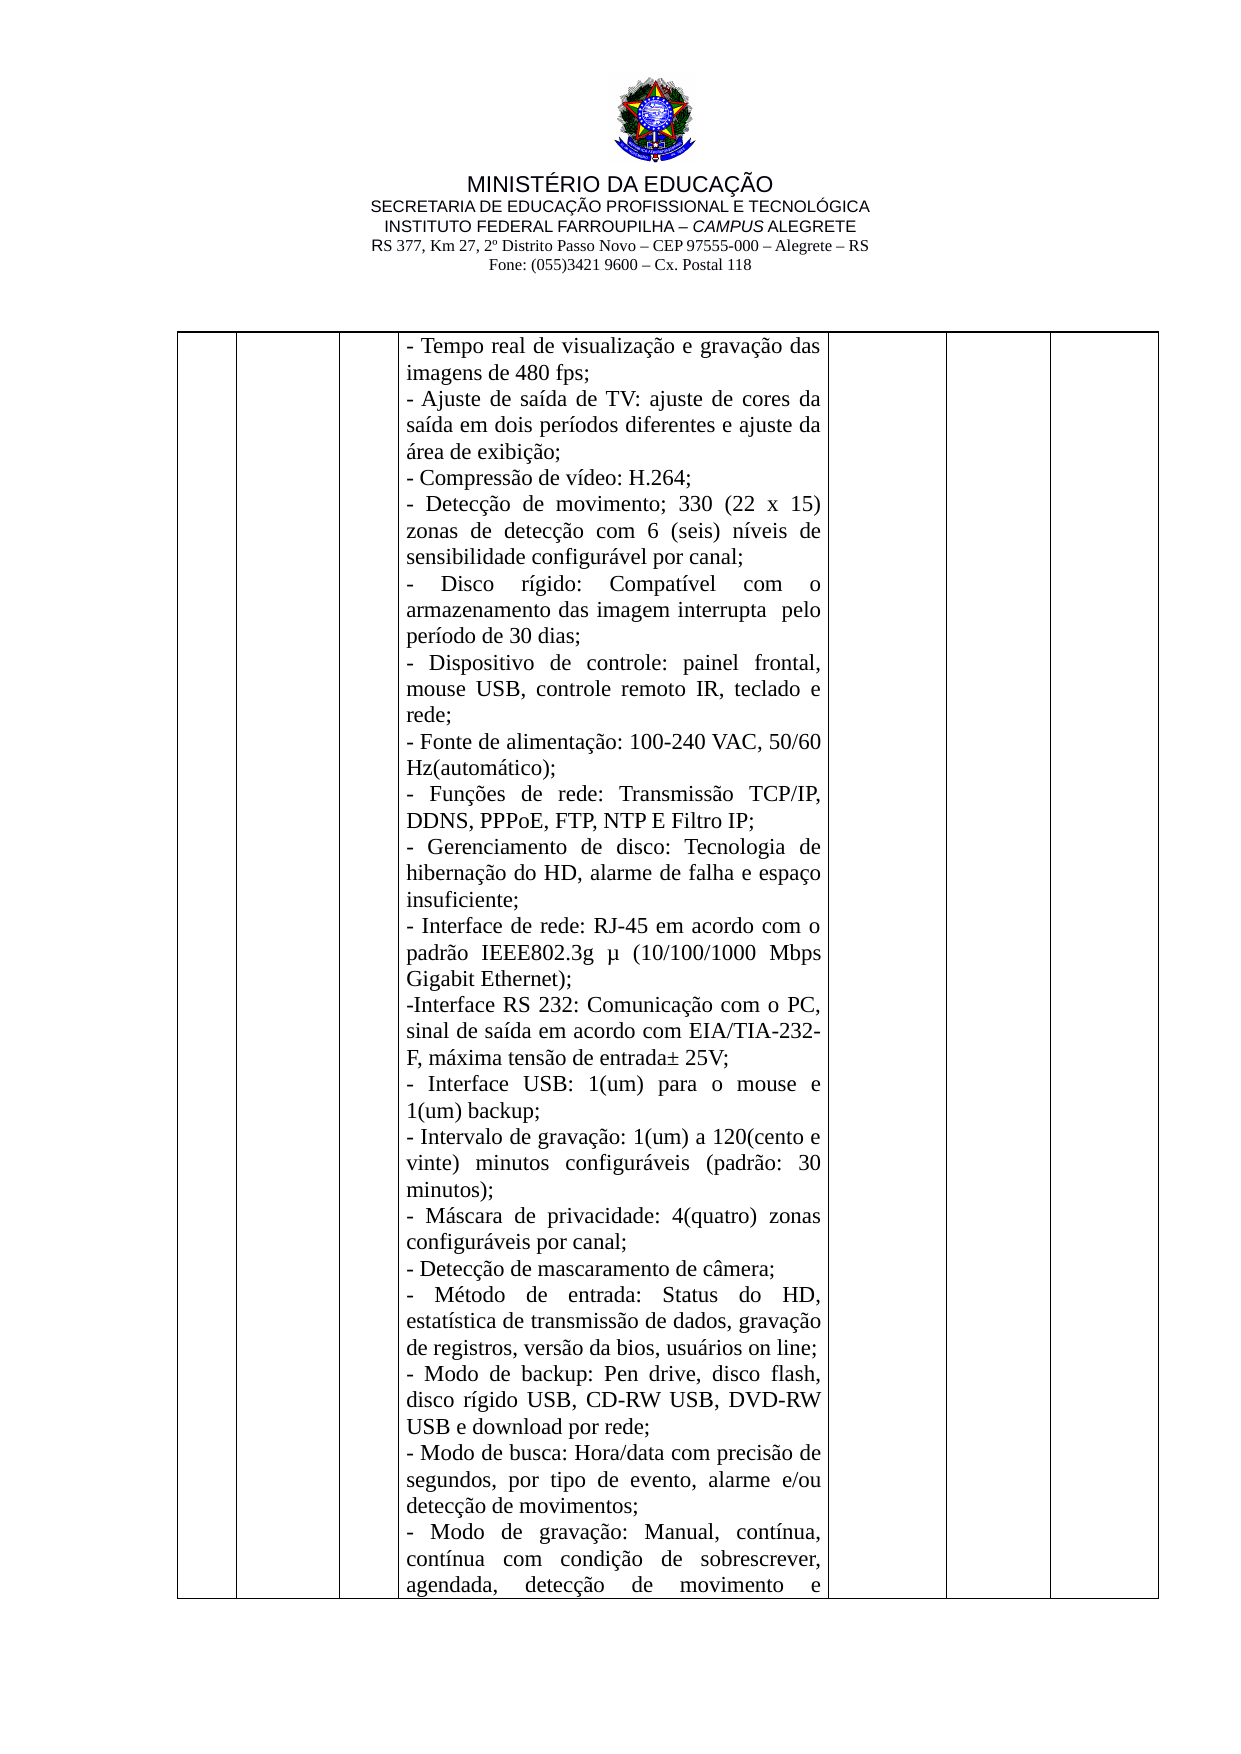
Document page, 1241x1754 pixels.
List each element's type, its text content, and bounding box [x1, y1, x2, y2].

table_cell [829, 333, 946, 1597]
table_cell - Tempo real de visualização e gravação das imagens de 480 fps; - Ajuste de saída de TV: ajuste de cores da saída em dois períodos diferentes e ajuste da área de exibição; - Compressão de vídeo: H.264; - Detecção de movimento; 330 (22 x 15) zonas de detecção com 6 (seis) níveis de sensibilidade configurável por canal; - Disco rígido: Compatível com o armazenamento das imagem interrupta pelo período de 30 dias; - Dispositivo de controle: painel frontal, mouse USB, controle remoto IR, teclado e rede; - Fonte de alimentação: 100-240 VAC, 50/60 Hz(automático); - Funções de rede: Transmissão TCP/IP, DDNS, PPPoE, FTP, NTP E Filtro IP; - Gerenciamento de disco: Tecnologia de hibernação do HD, alarme de falha e espaço insuficiente; - Interface de rede: RJ-45 em acordo com o padrão IEEE802.3g µ (10/100/1000 Mbps Gigabit Ethernet); -Interface RS 232: Comunicação com o PC, sinal de saída em acordo com EIA/TIA-232-F, máxima tensão de entrada± 25V; - Interface USB: 1(um) para o mouse e 1(um) backup; - Intervalo de gravação: 1(um) a 120(cento e vinte) minutos configuráveis (padrão: 30 minutos); - Máscara de privacidade: 4(quatro) zonas configuráveis por canal; - Detecção de mascaramento de câmera; - Método de entrada: Status do HD, estatística de transmissão de dados, gravação de registros, versão da bios, usuários on line; - Modo de backup: Pen drive, disco flash, disco rígido USB, CD-RW USB, DVD-RW USB e download por rede; - Modo de busca: Hora/data com precisão de segundos, por tipo de evento, alarme e/ou detecção de movimentos; - Modo de gravação: Manual, contínua, contínua com condição de sobrescrever, agendada, detecção de movimento e [399, 333, 828, 1597]
picture [608, 71, 697, 163]
table_cell [947, 333, 1050, 1597]
table_cell [237, 333, 339, 1597]
table_cell [178, 333, 236, 1597]
table_cell [1051, 333, 1158, 1597]
table_cell [340, 333, 398, 1597]
